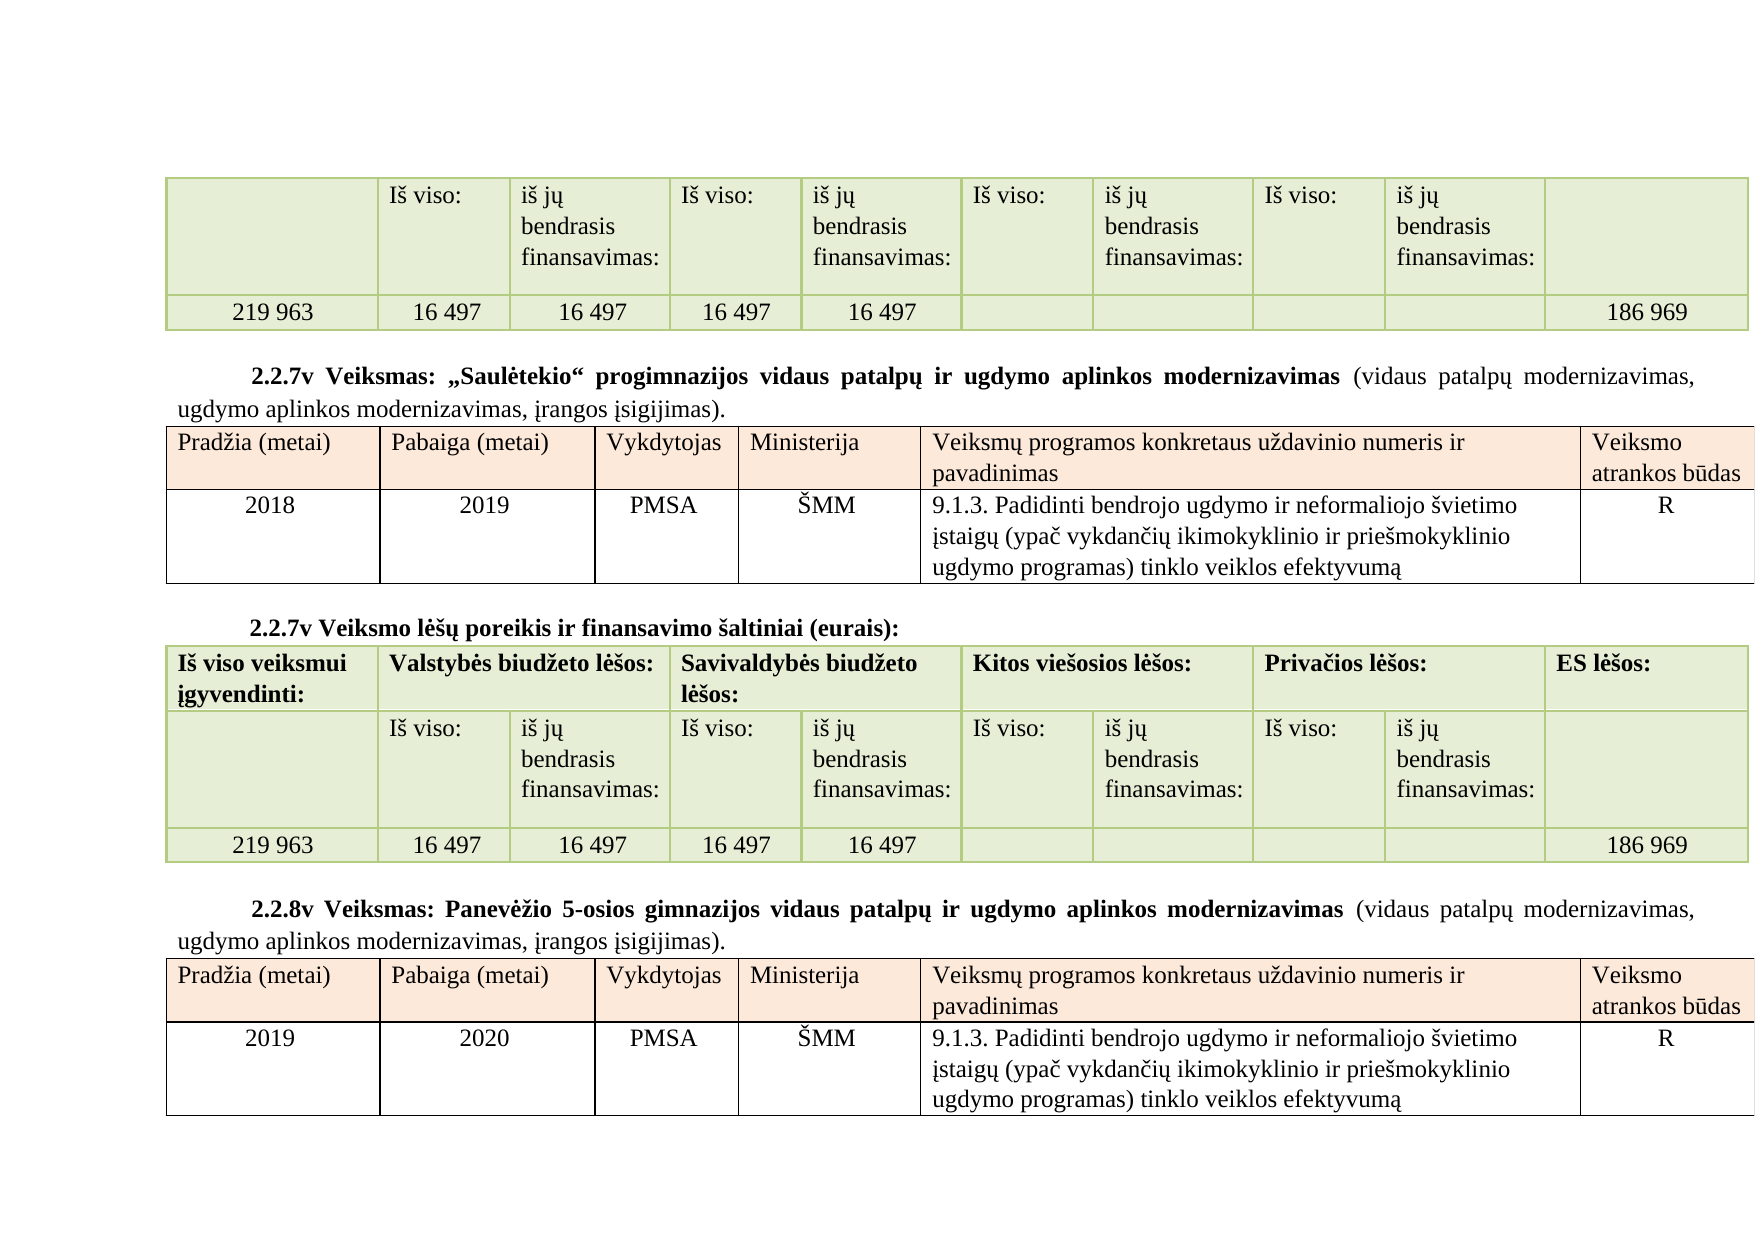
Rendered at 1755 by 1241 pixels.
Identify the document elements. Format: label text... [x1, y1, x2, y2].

table_cell iš jų bendrasis finansavimas: [1386, 179, 1544, 294]
table_cell 2020 [381, 1023, 594, 1115]
table_cell 2019 [167, 1023, 379, 1115]
table_cell [1386, 829, 1544, 861]
table_cell PMSA [596, 490, 738, 583]
table_cell [1094, 829, 1252, 861]
table_cell 16 497 [671, 296, 800, 329]
table_cell ŠMM [739, 490, 920, 583]
table_header Pabaiga (metai) [381, 427, 594, 489]
table_header Pabaiga (metai) [381, 959, 594, 1021]
table_header Kitos viešosios lėšos: [963, 647, 1252, 709]
table_cell 16 497 [379, 829, 509, 861]
table_cell Iš viso: [1254, 712, 1384, 827]
table_cell Iš viso: [1254, 179, 1384, 294]
table_cell 16 497 [379, 296, 509, 329]
table_cell [1546, 179, 1747, 294]
table_cell [168, 712, 377, 827]
table_cell 16 497 [511, 296, 669, 329]
table_header ES lėšos: [1546, 647, 1747, 709]
table_cell Iš viso: [671, 712, 800, 827]
table_header Vykdytojas [596, 427, 738, 489]
table_cell Iš viso: [963, 712, 1092, 827]
table_cell [168, 179, 377, 294]
table_header Savivaldybės biudžeto lėšos: [671, 647, 960, 709]
table_cell 2019 [381, 490, 594, 583]
table_cell 16 497 [803, 829, 960, 861]
table_cell [1254, 296, 1384, 329]
table_cell iš jų bendrasis finansavimas: [1094, 179, 1252, 294]
table_header Ministerija [739, 959, 920, 1021]
table_cell iš jų bendrasis finansavimas: [511, 179, 669, 294]
table_cell [1546, 712, 1747, 827]
table_cell Iš viso: [379, 712, 509, 827]
table_header Iš viso veiksmui įgyvendinti: [168, 647, 377, 709]
table_cell 186 969 [1546, 296, 1747, 329]
table_cell 9.1.3. Padidinti bendrojo ugdymo ir neformaliojo švietimo įstaigų (ypač vykdančių ikimokyklinio ir priešmokyklinio ugdymo programas) tinklo veiklos efektyvumą [921, 1023, 1580, 1115]
table_cell iš jų bendrasis finansavimas: [511, 712, 669, 827]
table_cell Iš viso: [379, 179, 509, 294]
table_cell Iš viso: [671, 179, 800, 294]
text 2.2.8v Veiksmas: Panevėžio 5-osios gimnazijos vidaus patalpų ir ugdymo aplinkos modernizavimas (vidaus patalpų modernizavimas, ugdymo aplinkos modernizavimas, įrangos įsigijimas). [177, 894, 1695, 955]
table_cell iš jų bendrasis finansavimas: [803, 179, 960, 294]
table_cell iš jų bendrasis finansavimas: [1386, 712, 1544, 827]
table_cell R [1581, 490, 1754, 583]
table_cell 219 963 [168, 829, 377, 861]
table_cell R [1581, 1023, 1754, 1115]
table_header Valstybės biudžeto lėšos: [379, 647, 669, 709]
table_header Pradžia (metai) [167, 427, 379, 489]
table_cell 219 963 [168, 296, 377, 329]
table_cell 9.1.3. Padidinti bendrojo ugdymo ir neformaliojo švietimo įstaigų (ypač vykdančių ikimokyklinio ir priešmokyklinio ugdymo programas) tinklo veiklos efektyvumą [921, 490, 1580, 583]
table_cell iš jų bendrasis finansavimas: [1094, 712, 1252, 827]
table_cell [963, 829, 1092, 861]
table_cell [1254, 829, 1384, 861]
table_cell [963, 296, 1092, 329]
table_cell [1386, 296, 1544, 329]
text 2.2.7v Veiksmas: „Saulėtekio“ progimnazijos vidaus patalpų ir ugdymo aplinkos modernizavimas (vidaus patalpų modernizavimas, ugdymo aplinkos modernizavimas, įrangos įsigijimas). [177, 361, 1695, 422]
table_header Veiksmų programos konkretaus uždavinio numeris ir pavadinimas [921, 427, 1580, 489]
table_cell 16 497 [803, 296, 960, 329]
table_header Ministerija [739, 427, 920, 489]
table_cell [1094, 296, 1252, 329]
table_header Privačios lėšos: [1254, 647, 1544, 709]
table_cell 16 497 [511, 829, 669, 861]
table_cell ŠMM [739, 1023, 920, 1115]
table_header Pradžia (metai) [167, 959, 379, 1021]
table_cell 2018 [167, 490, 379, 583]
table_cell iš jų bendrasis finansavimas: [803, 712, 960, 827]
table_header Veiksmo atrankos būdas [1581, 427, 1754, 489]
table_cell Iš viso: [963, 179, 1092, 294]
table_header Veiksmų programos konkretaus uždavinio numeris ir pavadinimas [921, 959, 1580, 1021]
table_header Vykdytojas [596, 959, 738, 1021]
table_cell 186 969 [1546, 829, 1747, 861]
table_header Veiksmo atrankos būdas [1581, 959, 1754, 1021]
text 2.2.7v Veiksmo lėšų poreikis ir finansavimo šaltiniai (eurais): [249, 613, 1695, 641]
table_cell PMSA [596, 1023, 738, 1115]
table_cell 16 497 [671, 829, 800, 861]
